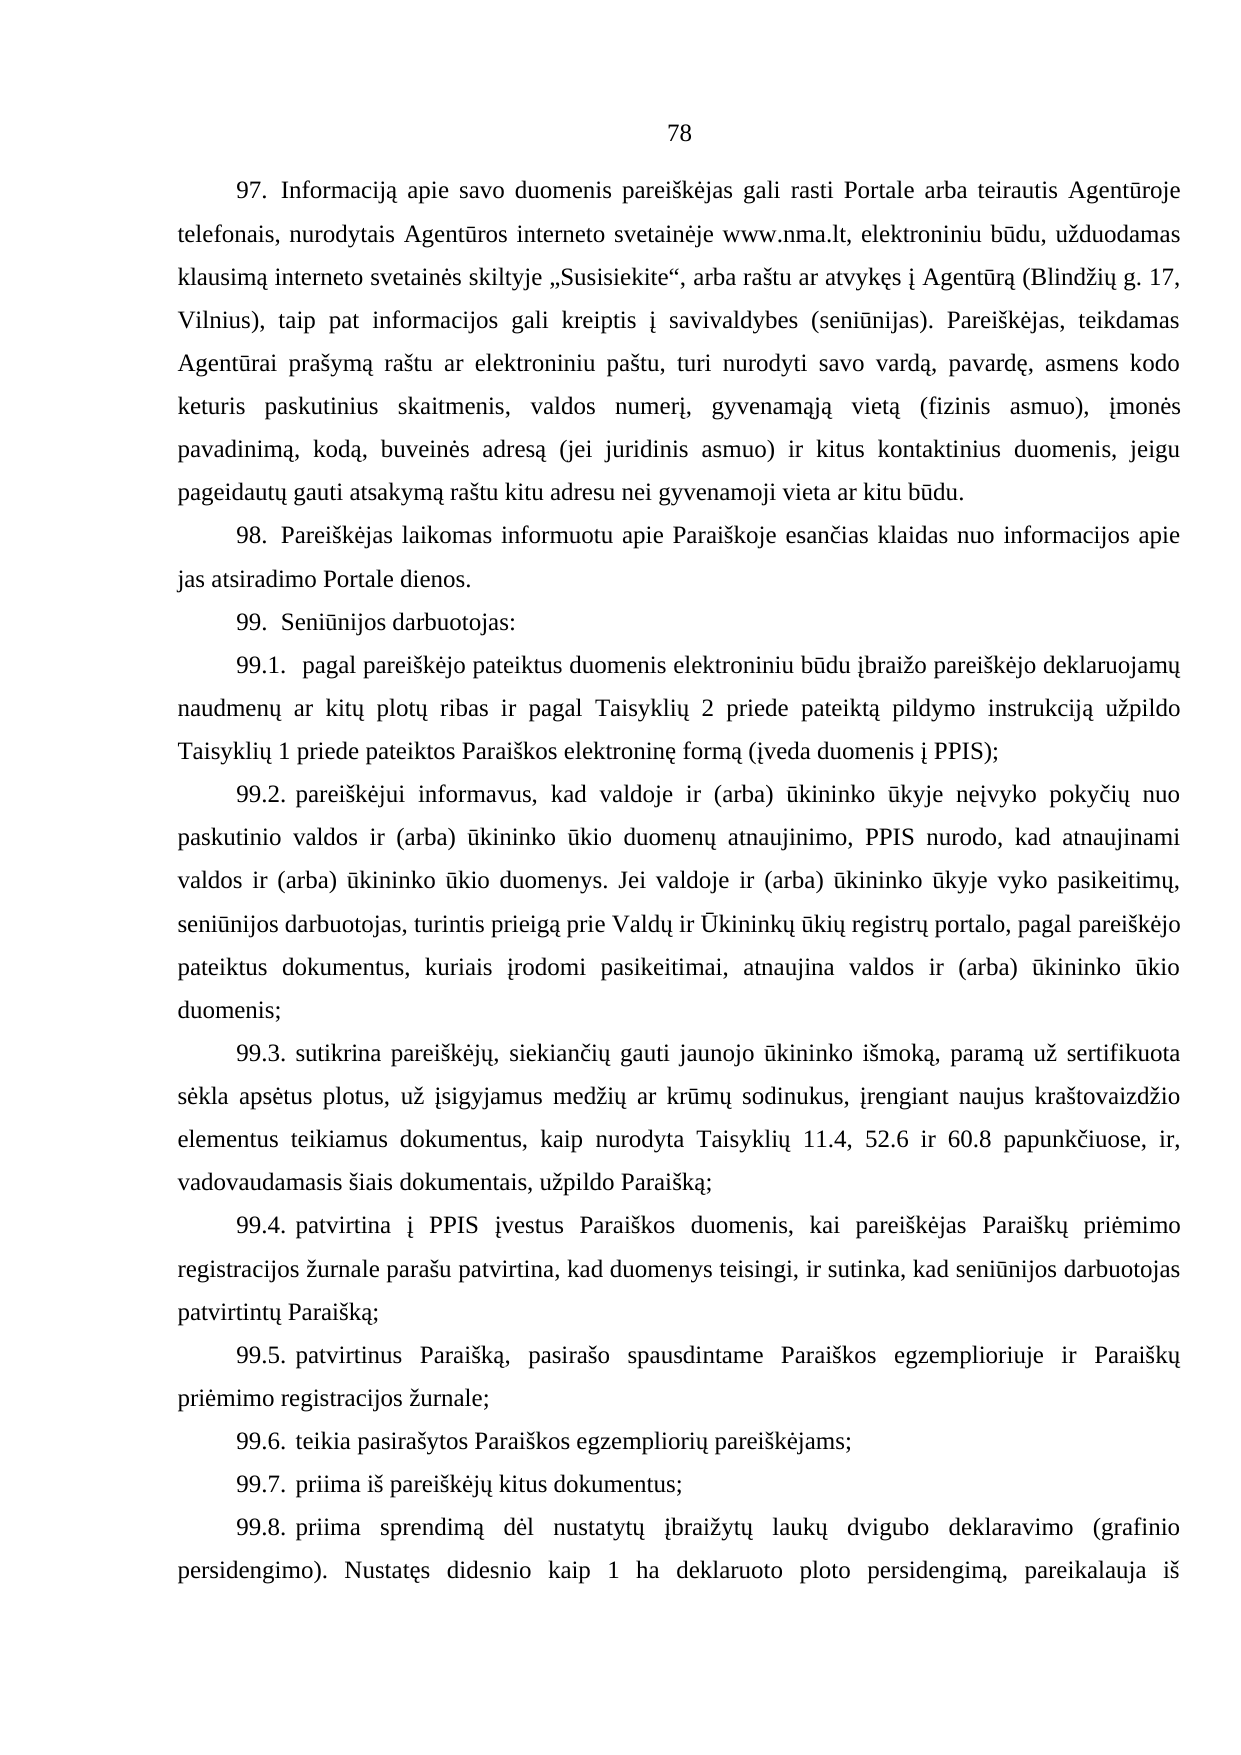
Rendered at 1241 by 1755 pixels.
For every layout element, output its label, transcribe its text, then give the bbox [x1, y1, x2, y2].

text 99.5. patvirtinus Paraišką, pasirašo spausdintame Paraiškos egzemplioriuje ir Paraiškų priėmimo registracijos žurnale; [177, 1340, 1181, 1412]
text 97. Informaciją apie savo duomenis pareiškėjas gali rasti Portale arba teirautis Agentūroje telefonais, nurodytais Agentūros interneto svetainėje www.nma.lt, elektroniniu būdu, užduodamas klausimą interneto svetainės skiltyje „Susisiekite“, arba raštu ar atvykęs į Agentūrą (Blindžių g. 17, Vilnius), taip pat informacijos gali kreiptis į savivaldybes (seniūnijas). Pareiškėjas, teikdamas Agentūrai prašymą raštu ar elektroniniu paštu, turi nurodyti savo vardą, pavardę, asmens kodo keturis paskutinius skaitmenis, valdos numerį, gyvenamąją vietą (fizinis asmuo), įmonės pavadinimą, kodą, buveinės adresą (jei juridinis asmuo) ir kitus kontaktinius duomenis, jeigu pageidautų gauti atsakymą raštu kitu adresu nei gyvenamoji vieta ar kitu būdu. [177, 176, 1181, 506]
text 99.7. priima iš pareiškėjų kitus dokumentus; [177, 1469, 1181, 1498]
text 99.6. teikia pasirašytos Paraiškos egzempliorių pareiškėjams; [177, 1426, 1181, 1455]
text 99.3. sutikrina pareiškėjų, siekiančių gauti jaunojo ūkininko išmoką, paramą už sertifikuota sėkla apsėtus plotus, už įsigyjamus medžių ar krūmų sodinukus, įrengiant naujus kraštovaizdžio elementus teikiamus dokumentus, kaip nurodyta Taisyklių 11.4, 52.6 ir 60.8 papunkčiuose, ir, vadovaudamasis šiais dokumentais, užpildo Paraišką; [177, 1038, 1181, 1196]
text 98. Pareiškėjas laikomas informuotu apie Paraiškoje esančias klaidas nuo informacijos apie jas atsiradimo Portale dienos. [177, 521, 1181, 592]
text 99. Seniūnijos darbuotojas: [177, 607, 1181, 636]
text 99.4. patvirtina į PPIS įvestus Paraiškos duomenis, kai pareiškėjas Paraiškų priėmimo registracijos žurnale parašu patvirtina, kad duomenys teisingi, ir sutinka, kad seniūnijos darbuotojas patvirtintų Paraišką; [177, 1211, 1181, 1326]
text 99.8. priima sprendimą dėl nustatytų įbraižytų laukų dvigubo deklaravimo (grafinio persidengimo). Nustatęs didesnio kaip 1 ha deklaruoto ploto persidengimą, pareikalauja iš [177, 1512, 1181, 1584]
text 99.1. pagal pareiškėjo pateiktus duomenis elektroniniu būdu įbraižo pareiškėjo deklaruojamų naudmenų ar kitų plotų ribas ir pagal Taisyklių 2 priede pateiktą pildymo instrukciją užpildo Taisyklių 1 priede pateiktos Paraiškos elektroninę formą (įveda duomenis į PPIS); [177, 650, 1181, 765]
text 99.2. pareiškėjui informavus, kad valdoje ir (arba) ūkininko ūkyje neįvyko pokyčių nuo paskutinio valdos ir (arba) ūkininko ūkio duomenų atnaujinimo, PPIS nurodo, kad atnaujinami valdos ir (arba) ūkininko ūkio duomenys. Jei valdoje ir (arba) ūkininko ūkyje vyko pasikeitimų, seniūnijos darbuotojas, turintis prieigą prie Valdų ir Ūkininkų ūkių registrų portalo, pagal pareiškėjo pateiktus dokumentus, kuriais įrodomi pasikeitimai, atnaujina valdos ir (arba) ūkininko ūkio duomenis; [177, 779, 1181, 1024]
